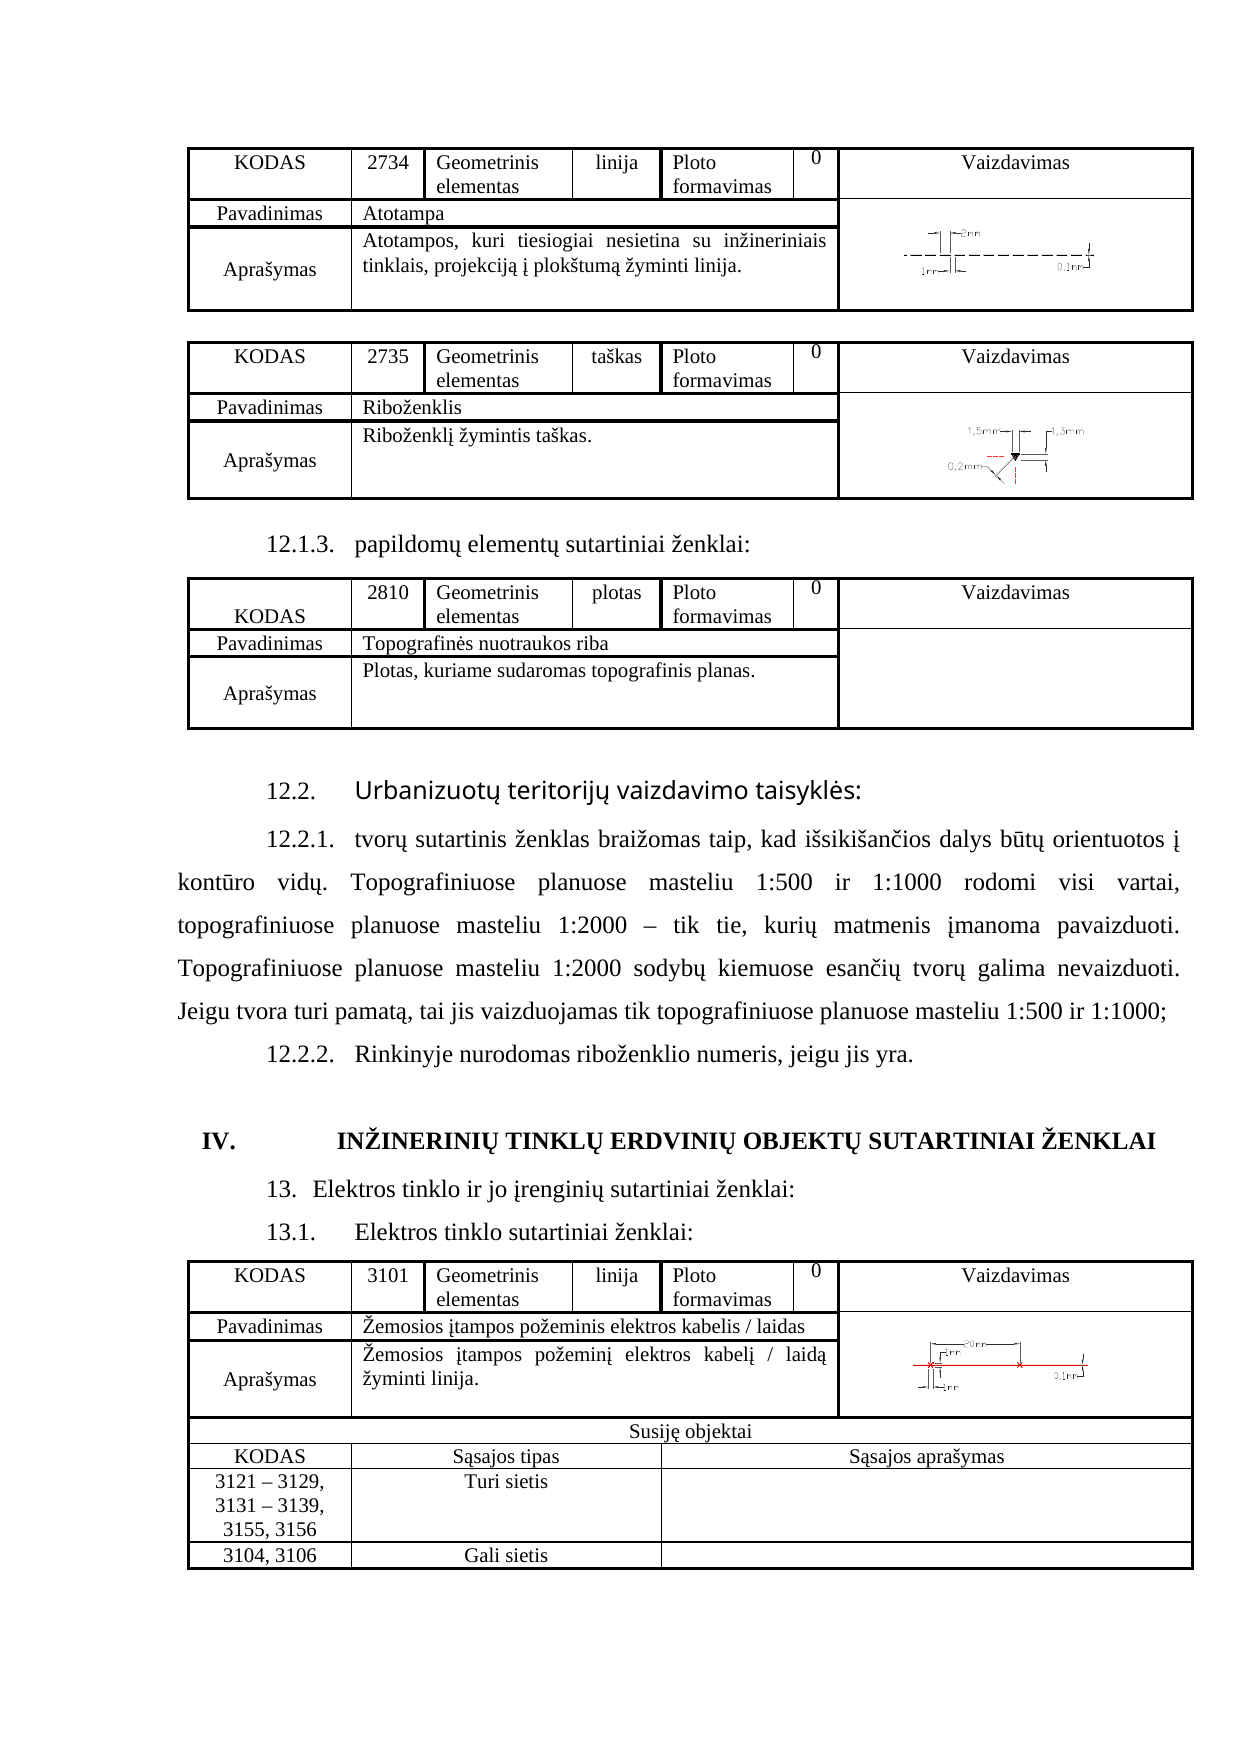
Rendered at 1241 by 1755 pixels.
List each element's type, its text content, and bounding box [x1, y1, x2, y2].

table_cell Žemosios įtampos požeminį elektros kabelį / laidą žyminti linija. [352, 1342, 837, 1416]
table_cell Aprašymas [190, 423, 351, 497]
text 12.2.2. Rinkinyje nurodomas riboženklio numeris, jeigu jis yra. [177, 1039, 1181, 1068]
table_header linija [573, 1263, 659, 1311]
table_cell Atotampos, kuri tiesiogiai nesietina su inžineriniais tinklais, projekciją į plokštumą žyminti linija. [352, 229, 837, 309]
table_cell Turi sietis [352, 1469, 661, 1541]
table_cell Pavadinimas [190, 631, 351, 655]
table_cell Pavadinimas [190, 395, 351, 419]
table_cell Susiję objektai [190, 1419, 1191, 1443]
table_cell KODAS [190, 1444, 351, 1468]
table_header Vaizdavimas [840, 344, 1191, 392]
table_header 2735 [352, 344, 423, 392]
table_cell Aprašymas [190, 1342, 351, 1416]
table_cell [840, 199, 1191, 309]
table_header taškas [573, 344, 659, 392]
table_header Vaizdavimas [840, 1263, 1191, 1311]
table_header 2734 [352, 150, 423, 198]
table_cell [840, 1312, 1191, 1416]
table_header  [794, 344, 837, 392]
table_header Geometrinis elementas [426, 1263, 572, 1311]
table_cell Aprašymas [190, 229, 351, 309]
table_header KODAS [190, 580, 351, 628]
table_cell Sąsajos aprašymas [662, 1444, 1191, 1468]
table_header 2810 [352, 580, 423, 628]
text 12.2.1. tvorų sutartinis ženklas braižomas taip, kad išsikišančios dalys būtų orientuotos į kontūro vidų. Topografiniuose planuose masteliu 1:500 ir 1:1000 rodomi visi vartai, topografiniuose planuose masteliu 1:2000 – tik tie, kurių matmenis įmanoma pavaizduoti. Topografiniuose planuose masteliu 1:2000 sodybų kiemuose esančių tvorų galima nevaizduoti. Jeigu tvora turi pamatą, tai jis vaizduojamas tik topografiniuose planuose masteliu 1:500 ir 1:1000; [177, 824, 1181, 1025]
table_header Ploto formavimas [663, 580, 793, 628]
table_cell Pavadinimas [190, 201, 351, 225]
table_header KODAS [190, 344, 351, 392]
table_cell Sąsajos tipas [352, 1444, 661, 1468]
text 13. Elektros tinklo ir jo įrenginių sutartiniai ženklai: [177, 1174, 1181, 1202]
table_header Ploto formavimas [663, 150, 793, 198]
table_cell Aprašymas [190, 658, 351, 727]
table_cell Riboženklis [352, 395, 837, 419]
text 12.2. Urbanizuotų teritorijų vaizdavimo taisyklės: [177, 773, 1181, 807]
table_header Geometrinis elementas [426, 150, 572, 198]
table_cell [840, 629, 1191, 727]
table_header  [794, 1263, 837, 1311]
table_header 3101 [352, 1263, 423, 1311]
table_cell [840, 393, 1191, 497]
table_cell 3104, 3106 [190, 1543, 351, 1567]
table_header Ploto formavimas [663, 344, 793, 392]
table_cell Atotampa [352, 201, 837, 225]
table_cell Pavadinimas [190, 1314, 351, 1338]
table_cell [662, 1543, 1191, 1567]
table_header Geometrinis elementas [426, 344, 572, 392]
table_cell Žemosios įtampos požeminis elektros kabelis / laidas [352, 1314, 837, 1338]
table_header Vaizdavimas [840, 580, 1191, 628]
table_cell 3121 – 3129, 3131 – 3139, 3155, 3156 [190, 1469, 351, 1541]
table_cell Riboženklį žymintis taškas. [352, 423, 837, 497]
table_header Ploto formavimas [663, 1263, 793, 1311]
table_header Geometrinis elementas [426, 580, 572, 628]
table_header Vaizdavimas [840, 150, 1191, 198]
table_cell Plotas, kuriame sudaromas topografinis planas. [352, 658, 837, 727]
table_cell Topografinės nuotraukos riba [352, 631, 837, 655]
table_header plotas [573, 580, 659, 628]
table_header  [794, 580, 837, 628]
table_header linija [573, 150, 659, 198]
table_header  [794, 150, 837, 198]
table_header KODAS [190, 1263, 351, 1311]
text 13.1. Elektros tinklo sutartiniai ženklai: [177, 1217, 1181, 1246]
text 12.1.3. papildomų elementų sutartiniai ženklai: [177, 529, 1181, 557]
table_header KODAS [190, 150, 351, 198]
table_cell Gali sietis [352, 1543, 661, 1567]
table_cell [662, 1469, 1191, 1541]
text IV. INŽINERINIŲ TINKLŲ ERDVINIŲ OBJEKTŲ SUTARTINIAI ŽENKLAI [177, 1126, 1181, 1154]
